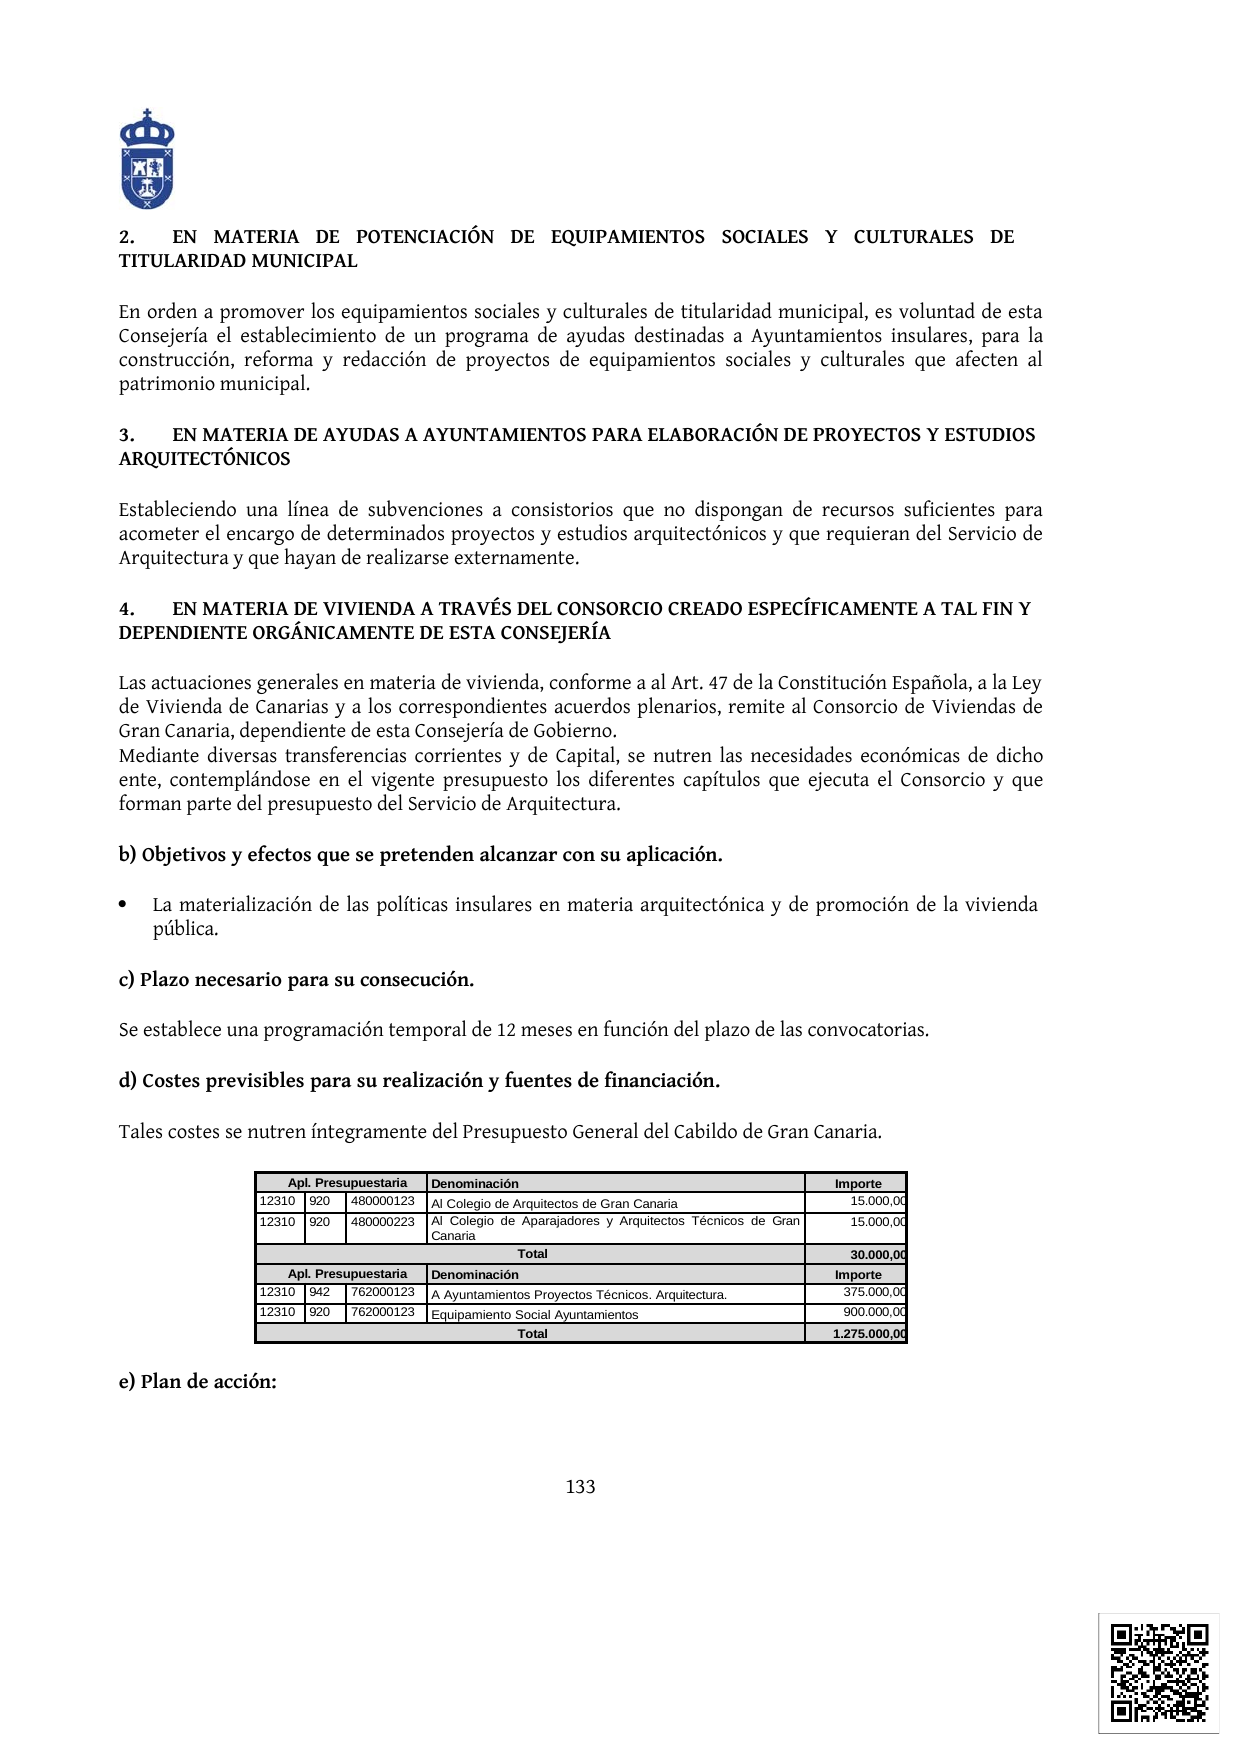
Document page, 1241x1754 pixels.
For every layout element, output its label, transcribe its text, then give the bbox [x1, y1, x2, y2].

table_cell Total [257, 1245, 804, 1263]
table_cell Apl. Presupuestaria [257, 1265, 426, 1283]
text En orden a promover los equipamientos sociales y culturales de titularidad municipal, es voluntad de esta Consejería el establecimiento de un programa de ayudas destinadas a Ayuntamientos insulares, para la construcción, reforma y redacción de proyectos de equipamientos sociales y culturales que afecten al patrimonio municipal. [119, 300, 1044, 397]
table_cell 15.000,00 [806, 1193, 905, 1212]
table_cell 15.000,00 [806, 1214, 905, 1243]
table_cell 480000223 [347, 1214, 426, 1243]
table_cell 30.000,00 [806, 1245, 905, 1263]
table_cell 12310 [257, 1193, 304, 1212]
table_header Importe [806, 1174, 905, 1191]
table_cell 12310 [257, 1305, 304, 1322]
table_header Apl. Presupuestaria [257, 1174, 426, 1191]
table_cell 920 [306, 1305, 345, 1322]
table_cell 942 [306, 1285, 345, 1302]
subtitle EN MATERIA DE AYUDAS A AYUNTAMIENTOS PARA ELABORACIÓN DE PROYECTOS Y ESTUDIOS ARQUITECTÓNICOS [119, 423, 1044, 471]
table_cell Equipamiento Social Ayuntamientos [428, 1305, 804, 1322]
text Mediante diversas transferencias corrientes y de Capital, se nutren las necesidades económicas de dicho ente, contemplándose en el vigente presupuesto los diferentes capítulos que ejecuta el Consorcio y que forman parte del presupuesto del Servicio de Arquitectura. [119, 744, 1044, 816]
table_cell 375.000,00 [806, 1285, 905, 1302]
table_cell 900.000,00 [806, 1305, 905, 1322]
table_header Denominación [428, 1174, 804, 1191]
list La materialización de las políticas insulares en materia arquitectónica y de promoción de la vivienda pública. [119, 893, 1044, 942]
table_cell Al Colegio de Aparajadores y Arquitectos Técnicos de Gran Canaria [428, 1214, 804, 1243]
subtitle EN MATERIA DE VIVIENDA A TRAVÉS DEL CONSORCIO CREADO ESPECÍFICAMENTE A TAL FIN Y DEPENDIENTE ORGÁNICAMENTE DE ESTA CONSEJERÍA [119, 597, 1044, 645]
picture [1098, 1613, 1220, 1734]
subtitle Plazo necesario para su consecución. [118, 968, 1109, 992]
text Las actuaciones generales en materia de vivienda, conforme a al Art. 47 de la Constitución Española, a la Ley de Vivienda de Canarias y a los correspondientes acuerdos plenarios, remite al Consorcio de Viviendas de Gran Canaria, dependiente de esta Consejería de Gobierno. [119, 671, 1044, 744]
text Se establece una programación temporal de 12 meses en función del plazo de las convocatorias. [119, 1019, 1109, 1043]
table_cell Al Colegio de Arquitectos de Gran Canaria [428, 1193, 804, 1212]
table_cell Importe [806, 1265, 905, 1283]
table_cell 762000123 [347, 1285, 426, 1302]
table_cell 1.275.000,00 [806, 1324, 905, 1341]
table_cell 920 [306, 1214, 345, 1243]
table_cell Denominación [428, 1265, 804, 1283]
subtitle Costes previsibles para su realización y fuentes de financiación. [118, 1069, 1109, 1093]
table_cell 762000123 [347, 1305, 426, 1322]
table_cell 12310 [257, 1214, 304, 1243]
subtitle Plan de acción: [118, 1371, 1109, 1395]
text Tales costes se nutren íntegramente del Presupuesto General del Cabildo de Gran Canaria. [119, 1120, 1109, 1144]
table_cell A Ayuntamientos Proyectos Técnicos. Arquitectura. [428, 1285, 804, 1302]
text Estableciendo una línea de subvenciones a consistorios que no dispongan de recursos suficientes para acometer el encargo de determinados proyectos y estudios arquitectónicos y que requieran del Servicio de Arquitectura y que hayan de realizarse externamente. [119, 498, 1044, 570]
table_cell 920 [306, 1193, 345, 1212]
table_cell Total [257, 1324, 804, 1341]
table_cell 12310 [257, 1285, 304, 1302]
picture [118, 107, 176, 210]
table_cell 480000123 [347, 1193, 426, 1212]
subtitle EN MATERIA DE POTENCIACIÓN DE EQUIPAMIENTOS SOCIALES Y CULTURALES DE TITULARIDAD MUNICIPAL [119, 225, 1044, 274]
subtitle Objetivos y efectos que se pretenden alcanzar con su aplicación. [118, 843, 1109, 867]
